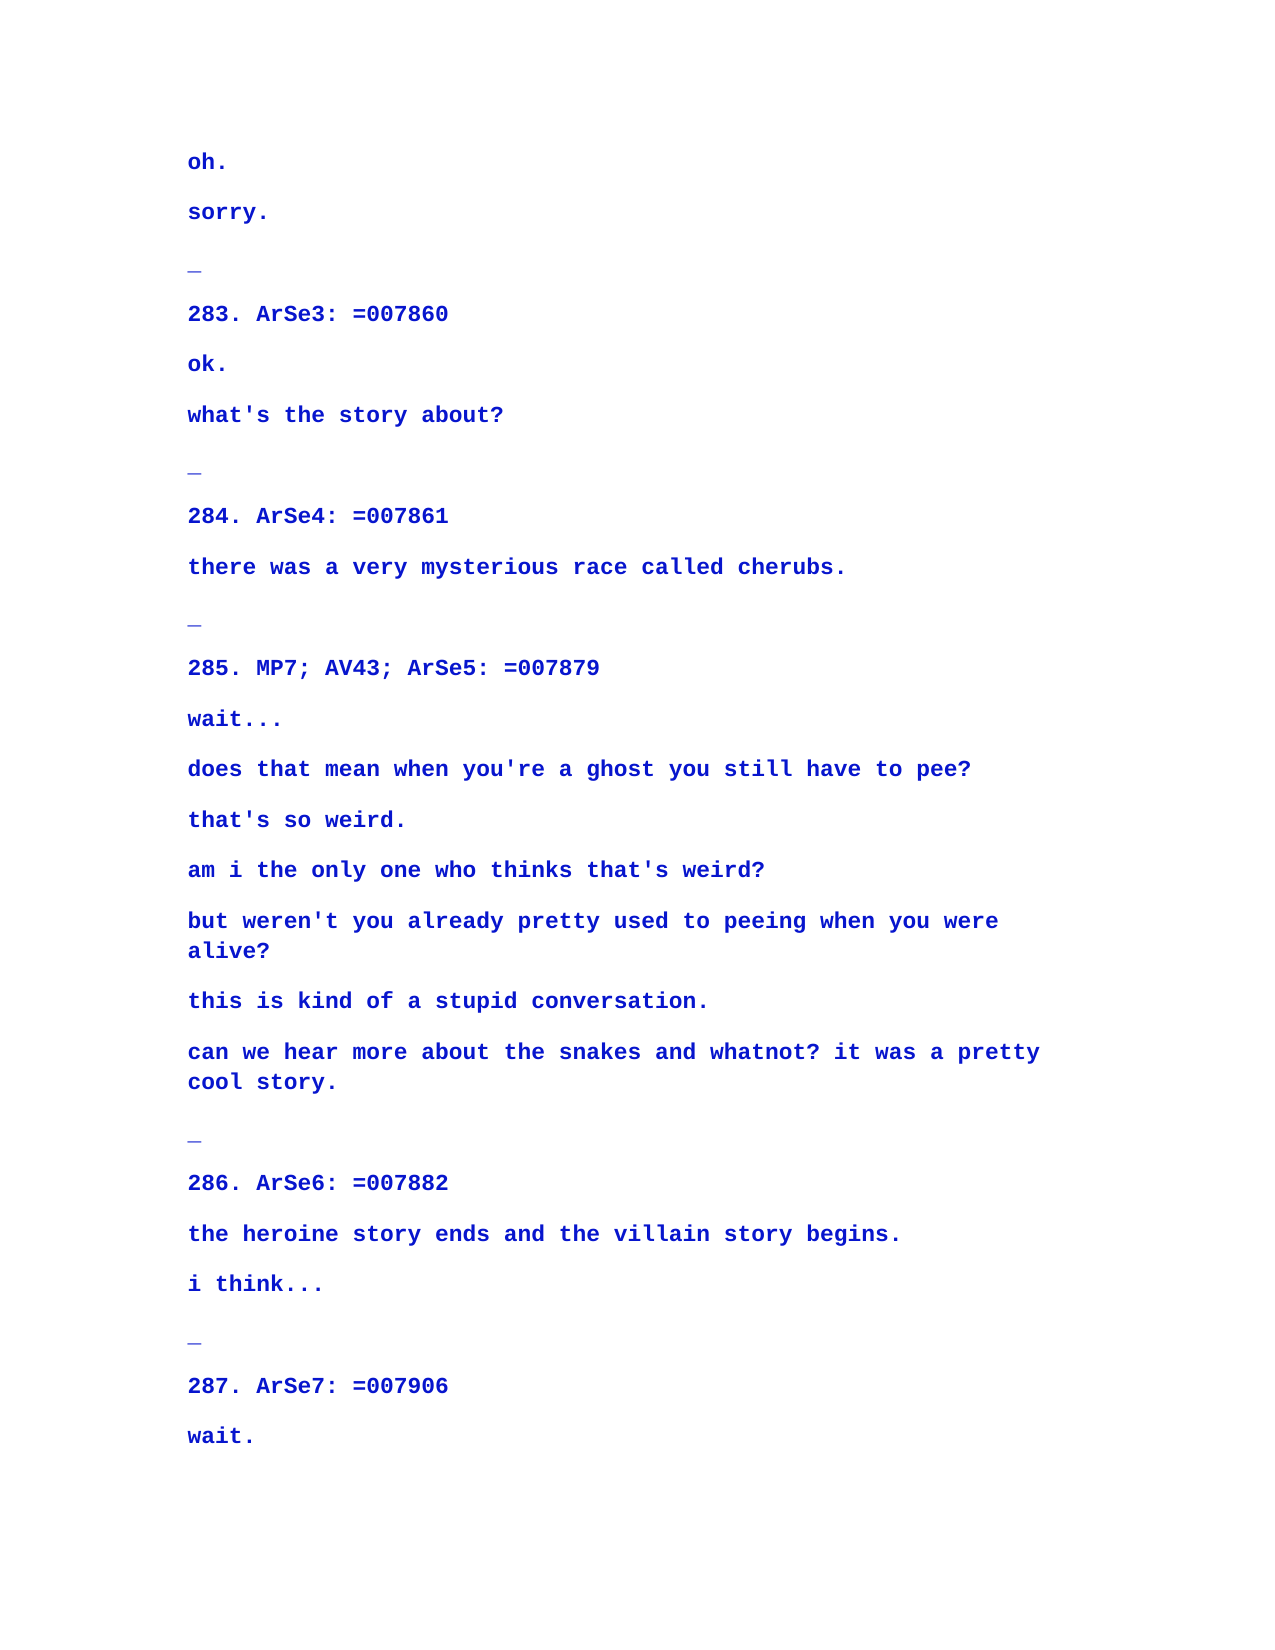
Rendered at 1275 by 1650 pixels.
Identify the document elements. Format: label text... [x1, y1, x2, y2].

text 284. ArSe4: =007861 [187, 504, 1087, 530]
text 283. ArSe3: =007860 [187, 302, 1087, 328]
text _ [187, 454, 1087, 480]
text 285. MP7; AV43; ArSe5: =007879 [187, 656, 1087, 682]
text sorry. [187, 201, 1087, 227]
text the heroine story ends and the villain story begins. [187, 1222, 1087, 1248]
text i think... [187, 1273, 1087, 1299]
text ok. [187, 352, 1087, 378]
text _ [187, 251, 1087, 277]
text can we hear more about the snakes and whatnot? it was a pretty cool story. [187, 1040, 1087, 1096]
text _ [187, 606, 1087, 632]
text _ [187, 1121, 1087, 1147]
text wait. [187, 1424, 1087, 1451]
text but weren't you already pretty used to peeing when you were alive? [187, 909, 1087, 965]
text 287. ArSe7: =007906 [187, 1374, 1087, 1400]
text am i the only one who thinks that's weird? [187, 859, 1087, 885]
text 286. ArSe6: =007882 [187, 1171, 1087, 1197]
text this is kind of a stupid conversation. [187, 990, 1087, 1016]
text that's so weird. [187, 808, 1087, 834]
text what's the story about? [187, 403, 1087, 429]
text _ [187, 1323, 1087, 1349]
text there was a very mysterious race called cherubs. [187, 555, 1087, 581]
text does that mean when you're a ghost you still have to pee? [187, 757, 1087, 783]
text wait... [187, 707, 1087, 733]
text oh. [187, 150, 1087, 176]
